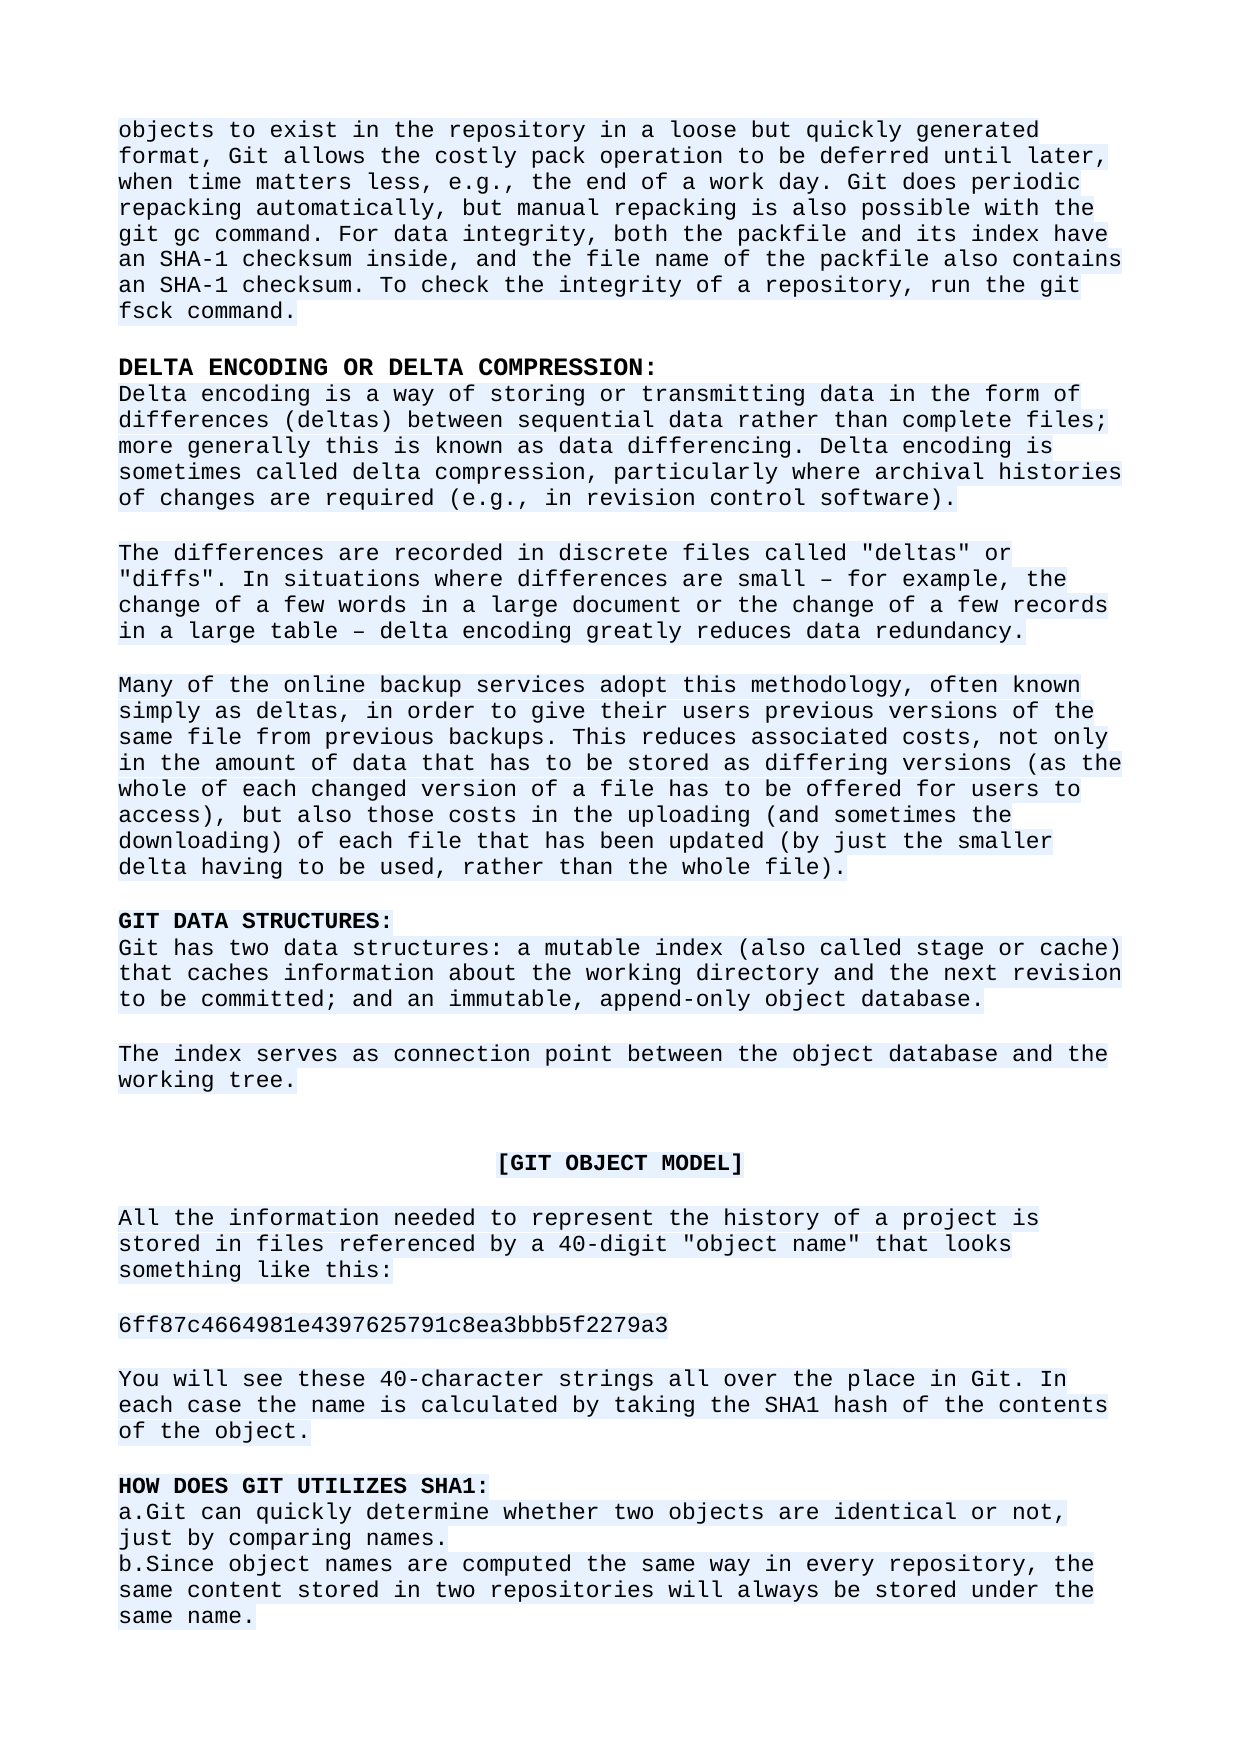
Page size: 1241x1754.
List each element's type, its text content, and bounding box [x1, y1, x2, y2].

text [GIT OBJECT MODEL] [118, 1152, 1122, 1178]
text The index serves as connection point between the object database and the working tree. [118, 1042, 1122, 1094]
text HOW DOES GIT UTILIZES SHA1: [118, 1474, 1122, 1500]
text GIT DATA STRUCTURES: [118, 910, 1122, 936]
text a.Git can quickly determine whether two objects are identical or not, just by comparing names. [118, 1500, 1122, 1552]
text Git has two data structures: a mutable index (also called stage or cache) that caches information about the working directory and the next revision to be committed; and an immutable, append-only object database. [118, 936, 1122, 1014]
text DELTA ENCODING OR DELTA COMPRESSION: [118, 354, 1122, 383]
text You will see these 40-character strings all over the place in Git. In each case the name is calculated by taking the SHA1 hash of the contents of the object. [118, 1368, 1122, 1446]
text The differences are recorded in discrete files called "deltas" or "diffs". In situations where differences are small – for example, the change of a few words in a large document or the change of a few records in a large table – delta encoding greatly reduces data redundancy. [118, 541, 1122, 645]
text 6ff87c4664981e4397625791c8ea3bbb5f2279a3 [118, 1313, 1122, 1339]
text objects to exist in the repository in a loose but quickly generated format, Git allows the costly pack operation to be deferred until later, when time matters less, e.g., the end of a work day. Git does periodic repacking automatically, but manual repacking is also possible with the git gc command. For data integrity, both the packfile and its index have an SHA-1 checksum inside, and the file name of the packfile also contains an SHA-1 checksum. To check the integrity of a repository, run the git [118, 118, 1122, 300]
text Delta encoding is a way of storing or transmitting data in the form of differences (deltas) between sequential data rather than complete files; more generally this is known as data differencing. Delta encoding is sometimes called delta compression, particularly where archival histories of changes are required (e.g., in revision control software). [118, 383, 1122, 512]
text Many of the online backup services adopt this methodology, often known simply as deltas, in order to give their users previous versions of the same file from previous backups. This reduces associated costs, not only in the amount of data that has to be stored as differing versions (as the whole of each changed version of a file has to be offered for users to access), but also those costs in the uploading (and sometimes the downloading) of each file that has been updated (by just the smaller delta having to be used, rather than the whole file). [118, 674, 1122, 881]
text fsck command. [118, 300, 1122, 326]
text All the information needed to represent the history of a project is stored in files referenced by a 40-digit "object name" that looks something like this: [118, 1206, 1122, 1284]
text b.Since object names are computed the same way in every repository, the same content stored in two repositories will always be stored under the same name. [118, 1552, 1122, 1630]
